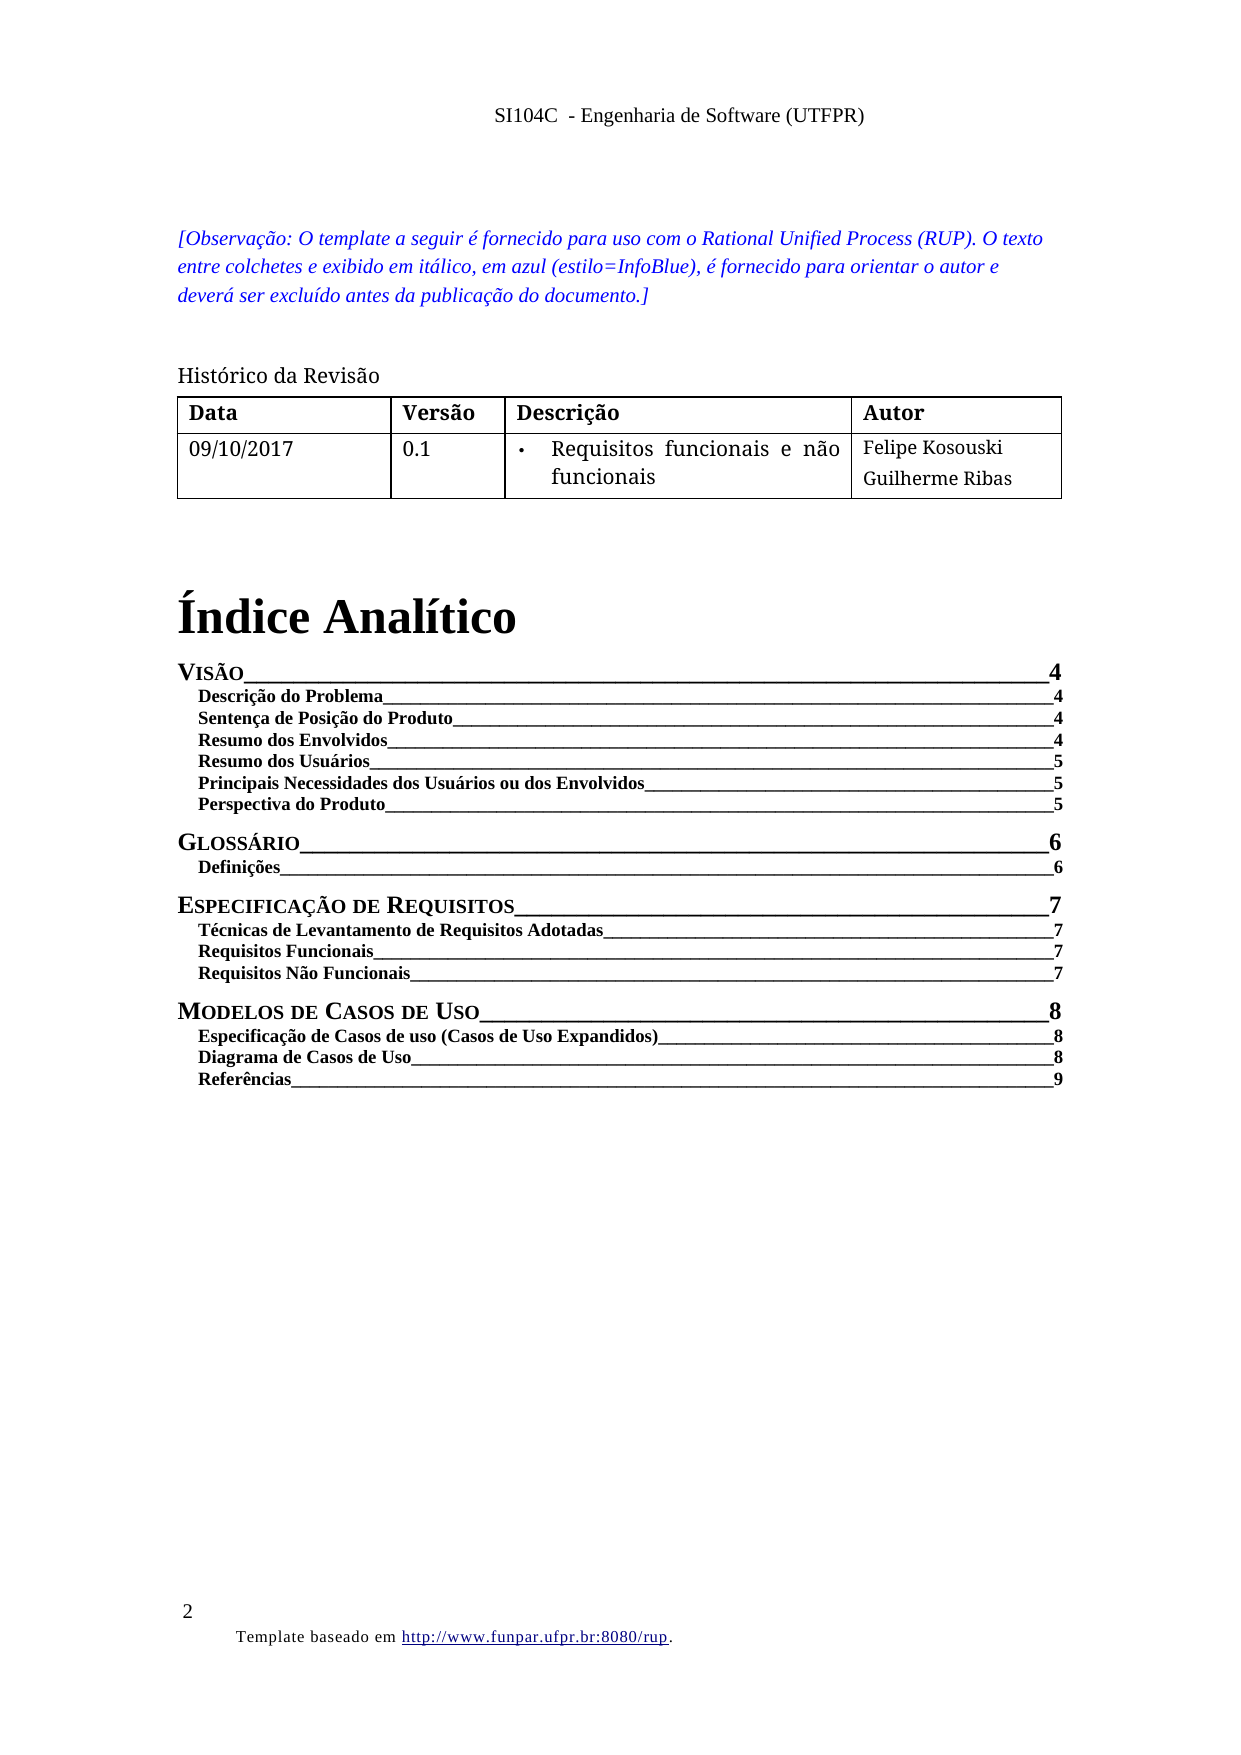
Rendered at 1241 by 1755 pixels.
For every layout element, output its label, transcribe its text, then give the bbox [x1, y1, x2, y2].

text Diagrama de Casos de Uso 8 [198, 1046, 1063, 1068]
table_cell 0.1 [392, 434, 504, 497]
text Sentença de Posição do Produto 4 [198, 707, 1063, 728]
text Técnicas de Levantamento de Requisitos Adotadas 7 [198, 919, 1063, 940]
text Especificação de Casos de uso (Casos de Uso Expandidos) 8 [198, 1025, 1063, 1046]
text [Observação: O template a seguir é fornecido para uso com o Rational Unified Process (RUP). O texto entre colchetes e exibido em itálico, em azul (estilo=InfoBlue), é fornecido para orientar o autor e deverá ser excluído antes da publicação do documento.] [177, 226, 1063, 307]
table_header Versão [392, 398, 504, 432]
text Resumo dos Envolvidos 4 [198, 728, 1063, 750]
table_cell Requisitos funcionais e não funcionais [506, 434, 851, 497]
table_header Data [178, 398, 390, 432]
subtitle Modelos de Casos de Uso 8 [177, 996, 1061, 1025]
text Requisitos Funcionais 7 [198, 940, 1063, 962]
table_cell Felipe Kosouski Guilherme Ribas [852, 434, 1061, 497]
subtitle Glossário 6 [177, 827, 1061, 856]
subtitle Visão 4 [177, 657, 1061, 685]
table_header Autor [852, 398, 1061, 432]
text Descrição do Problema 4 [198, 685, 1063, 707]
text Requisitos Não Funcionais 7 [198, 962, 1063, 983]
table_cell 09/10/2017 [178, 434, 390, 497]
table_header Descrição [506, 398, 851, 432]
subtitle Especificação de Requisitos 7 [177, 890, 1061, 919]
text Resumo dos Usuários 5 [198, 750, 1063, 772]
text Principais Necessidades dos Usuários ou dos Envolvidos 5 [198, 772, 1063, 793]
text Índice Analítico [177, 587, 1063, 644]
text Referências 9 [198, 1068, 1063, 1089]
text Definições 6 [198, 856, 1063, 878]
text Perspectiva do Produto 5 [198, 793, 1063, 815]
text Histórico da Revisão [177, 361, 1061, 390]
